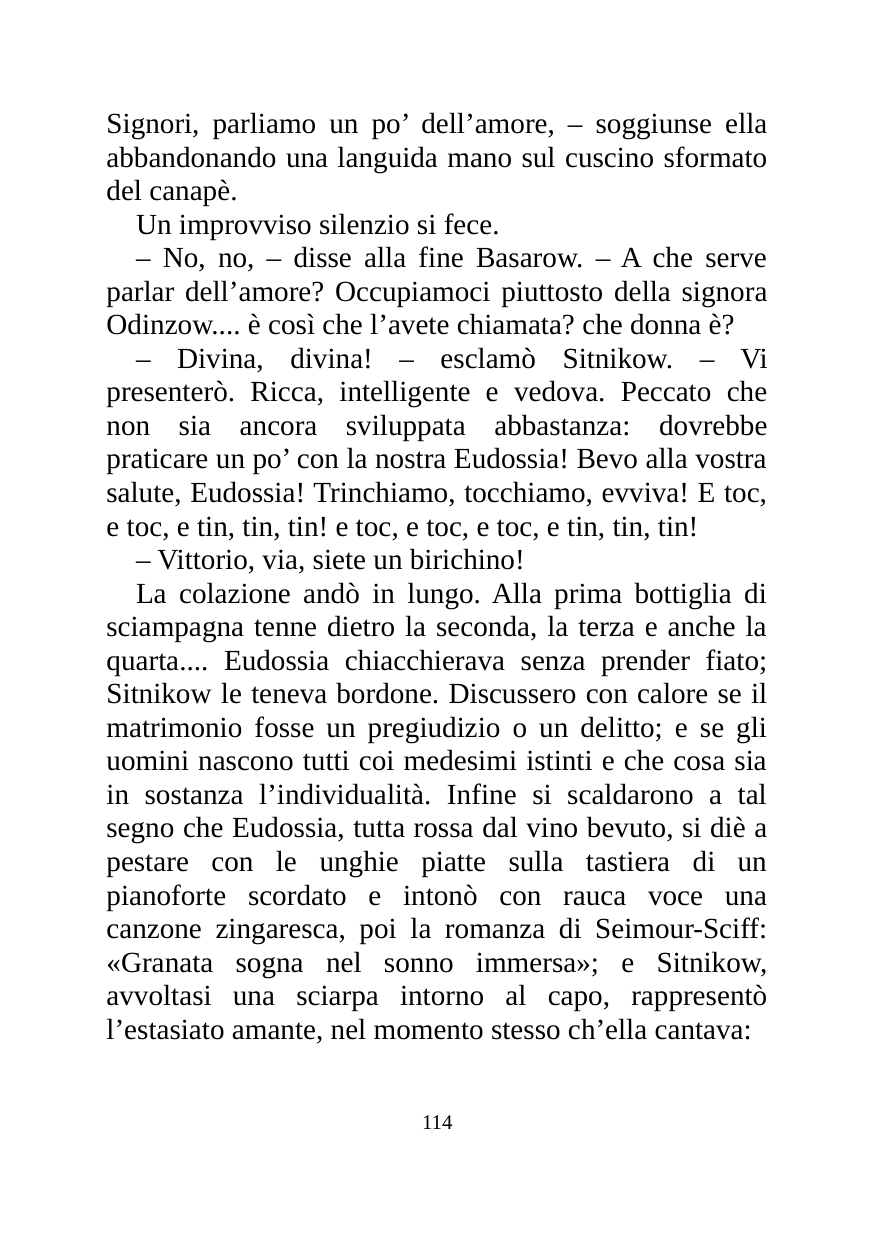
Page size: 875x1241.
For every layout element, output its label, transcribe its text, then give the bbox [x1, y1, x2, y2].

text Signori, parliamo un po’ dell’amore, – soggiunse ella abbandonando una languida mano sul cuscino sformato del canapè. [106, 106, 768, 207]
text – No, no, – disse alla fine Basarow. – A che serve parlar dell’amore? Occupiamoci piuttosto della signora Odinzow.... è così che l’avete chiamata? che donna è? [106, 240, 768, 341]
text – Vittorio, via, siete un birichino! [106, 542, 768, 576]
text Un improvviso silenzio si fece. [106, 207, 768, 240]
text – Divina, divina! – esclamò Sitnikow. – Vi presenterò. Ricca, intelligente e vedova. Peccato che non sia ancora sviluppata abbastanza: dovrebbe praticare un po’ con la nostra Eudossia! Bevo alla vostra salute, Eudossia! Trinchiamo, tocchiamo, evviva! E toc, e toc, e tin, tin, tin! e toc, e toc, e toc, e tin, tin, tin! [106, 341, 768, 542]
text La colazione andò in lungo. Alla prima bottiglia di sciampagna tenne dietro la seconda, la terza e anche la quarta.... Eudossia chiacchierava senza prender fiato; Sitnikow le teneva bordone. Discussero con calore se il matrimonio fosse un pregiudizio o un delitto; e se gli uomini nascono tutti coi medesimi istinti e che cosa sia in sostanza l’individualità. Infine si scaldarono a tal segno che Eudossia, tutta rossa dal vino bevuto, si diè a pestare con le unghie piatte sulla tastiera di un pianoforte scordato e intonò con rauca voce una canzone zingaresca, poi la romanza di Seimour-Sciff: «Granata sogna nel sonno immersa»; e Sitnikow, avvoltasi una sciarpa intorno al capo, rappresentò l’estasiato amante, nel momento stesso ch’ella cantava: [106, 576, 768, 1045]
